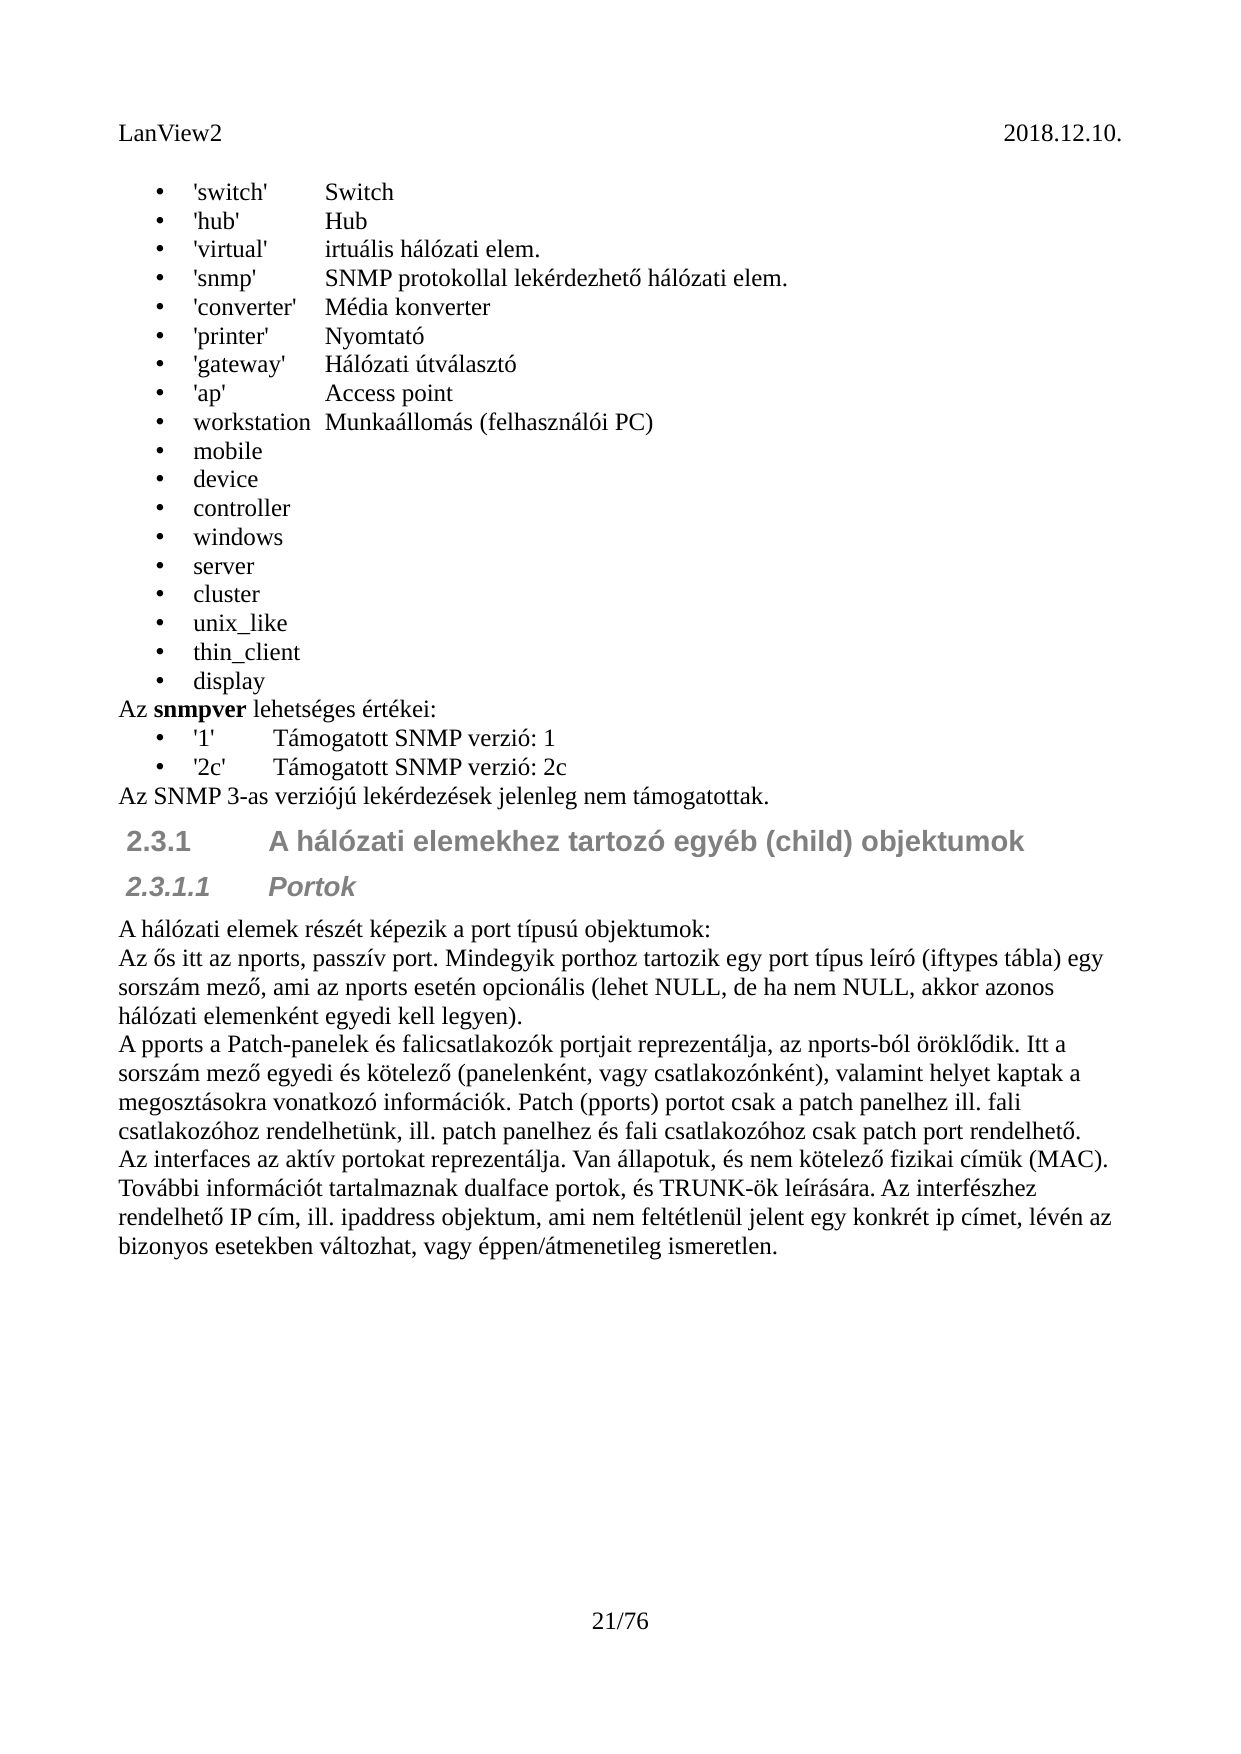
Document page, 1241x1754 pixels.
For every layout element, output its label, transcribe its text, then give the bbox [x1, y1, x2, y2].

subtitle A hálózati elemekhez tartozó egyéb (child) objektumok [118, 824, 1122, 858]
list 'ap' Access point [156, 378, 1122, 407]
list device [156, 464, 1122, 493]
list 'snmp' SNMP protokollal lekérdezhető hálózati elem. [156, 263, 1122, 292]
list display [156, 666, 1122, 694]
list 'virtual' irtuális hálózati elem. [156, 234, 1122, 263]
list controller [156, 493, 1122, 522]
list 'converter' Média konverter [156, 292, 1122, 321]
list cluster [156, 579, 1122, 608]
list 'hub' Hub [156, 206, 1122, 234]
text Az snmpver lehetséges értékei: [118, 694, 1122, 723]
text Az SNMP 3-as verziójú lekérdezések jelenleg nem támogatottak. [118, 781, 1122, 809]
list mobile [156, 436, 1122, 464]
text A hálózati elemek részét képezik a port típusú objektumok: [118, 914, 1122, 943]
list 'gateway' Hálózati útválasztó [156, 349, 1122, 378]
subtitle Portok [118, 870, 1122, 902]
list '1' Támogatott SNMP verzió: 1 [156, 723, 1122, 752]
text A pports a Patch-panelek és falicsatlakozók portjait reprezentálja, az nports-ból öröklődik. Itt a sorszám mező egyedi és kötelező (panelenként, vagy csatlakozónként), valamint helyet kaptak a megosztásokra vonatkozó információk. Patch (pports) portot csak a patch panelhez ill. fali csatlakozóhoz rendelhetünk, ill. patch panelhez és fali csatlakozóhoz csak patch port rendelhető. [118, 1029, 1122, 1144]
list unix_like [156, 608, 1122, 637]
text Az ős itt az nports, passzív port. Mindegyik porthoz tartozik egy port típus leíró (iftypes tábla) egy sorszám mező, ami az nports esetén opcionális (lehet NULL, de ha nem NULL, akkor azonos hálózati elemenként egyedi kell legyen). [118, 943, 1122, 1029]
list server [156, 551, 1122, 579]
list workstation Munkaállomás (felhasználói PC) [156, 407, 1122, 436]
list 'switch' Switch [156, 177, 1122, 206]
text Az interfaces az aktív portokat reprezentálja. Van állapotuk, és nem kötelező fizikai címük (MAC). További információt tartalmaznak dualface portok, és TRUNK-ök leírására. Az interfészhez rendelhető IP cím, ill. ipaddress objektum, ami nem feltétlenül jelent egy konkrét ip címet, lévén az bizonyos esetekben változhat, vagy éppen/átmenetileg ismeretlen. [118, 1144, 1122, 1259]
list '2c' Támogatott SNMP verzió: 2c [156, 752, 1122, 781]
list windows [156, 522, 1122, 551]
list thin_client [156, 637, 1122, 666]
list 'printer' Nyomtató [156, 321, 1122, 349]
